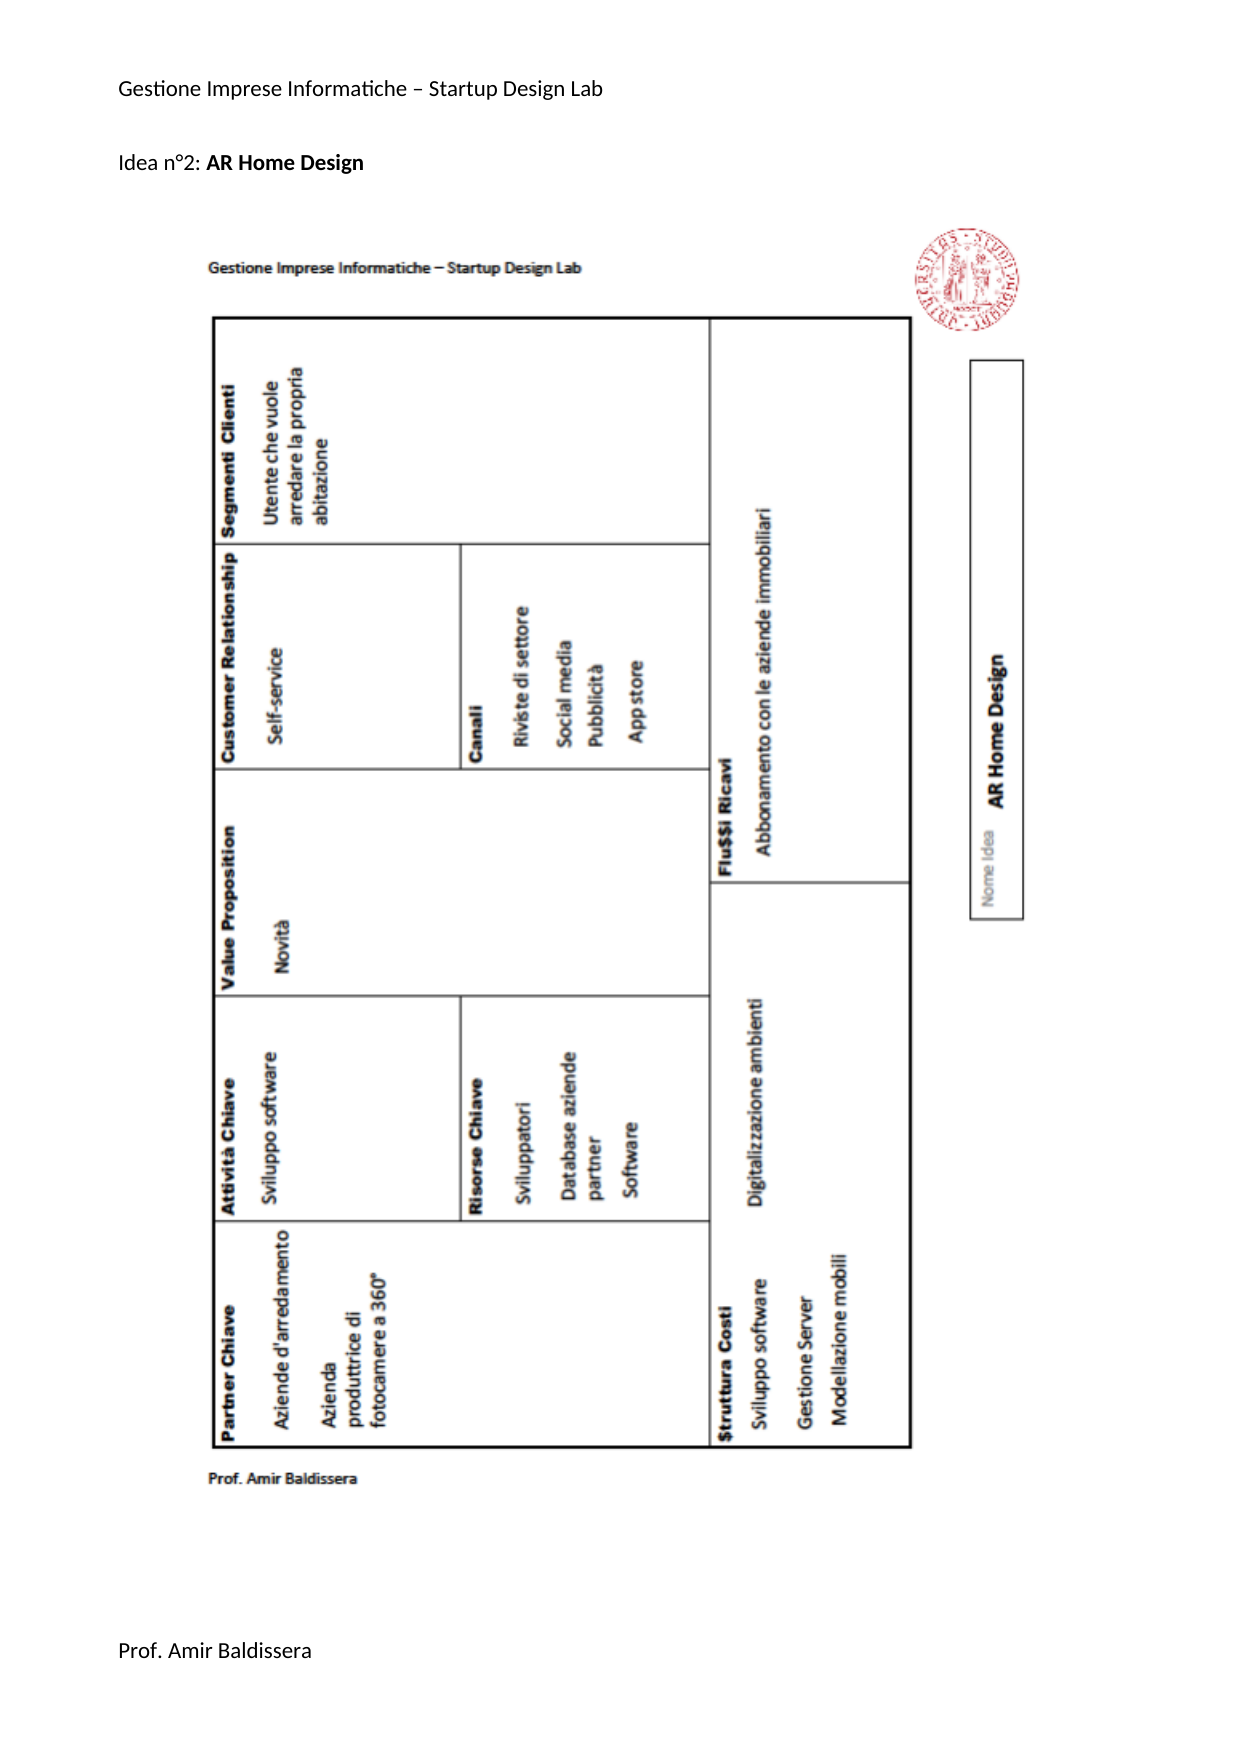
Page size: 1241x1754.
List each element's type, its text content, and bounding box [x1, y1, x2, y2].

text Idea n°2: AR Home Design [118, 148, 1122, 176]
